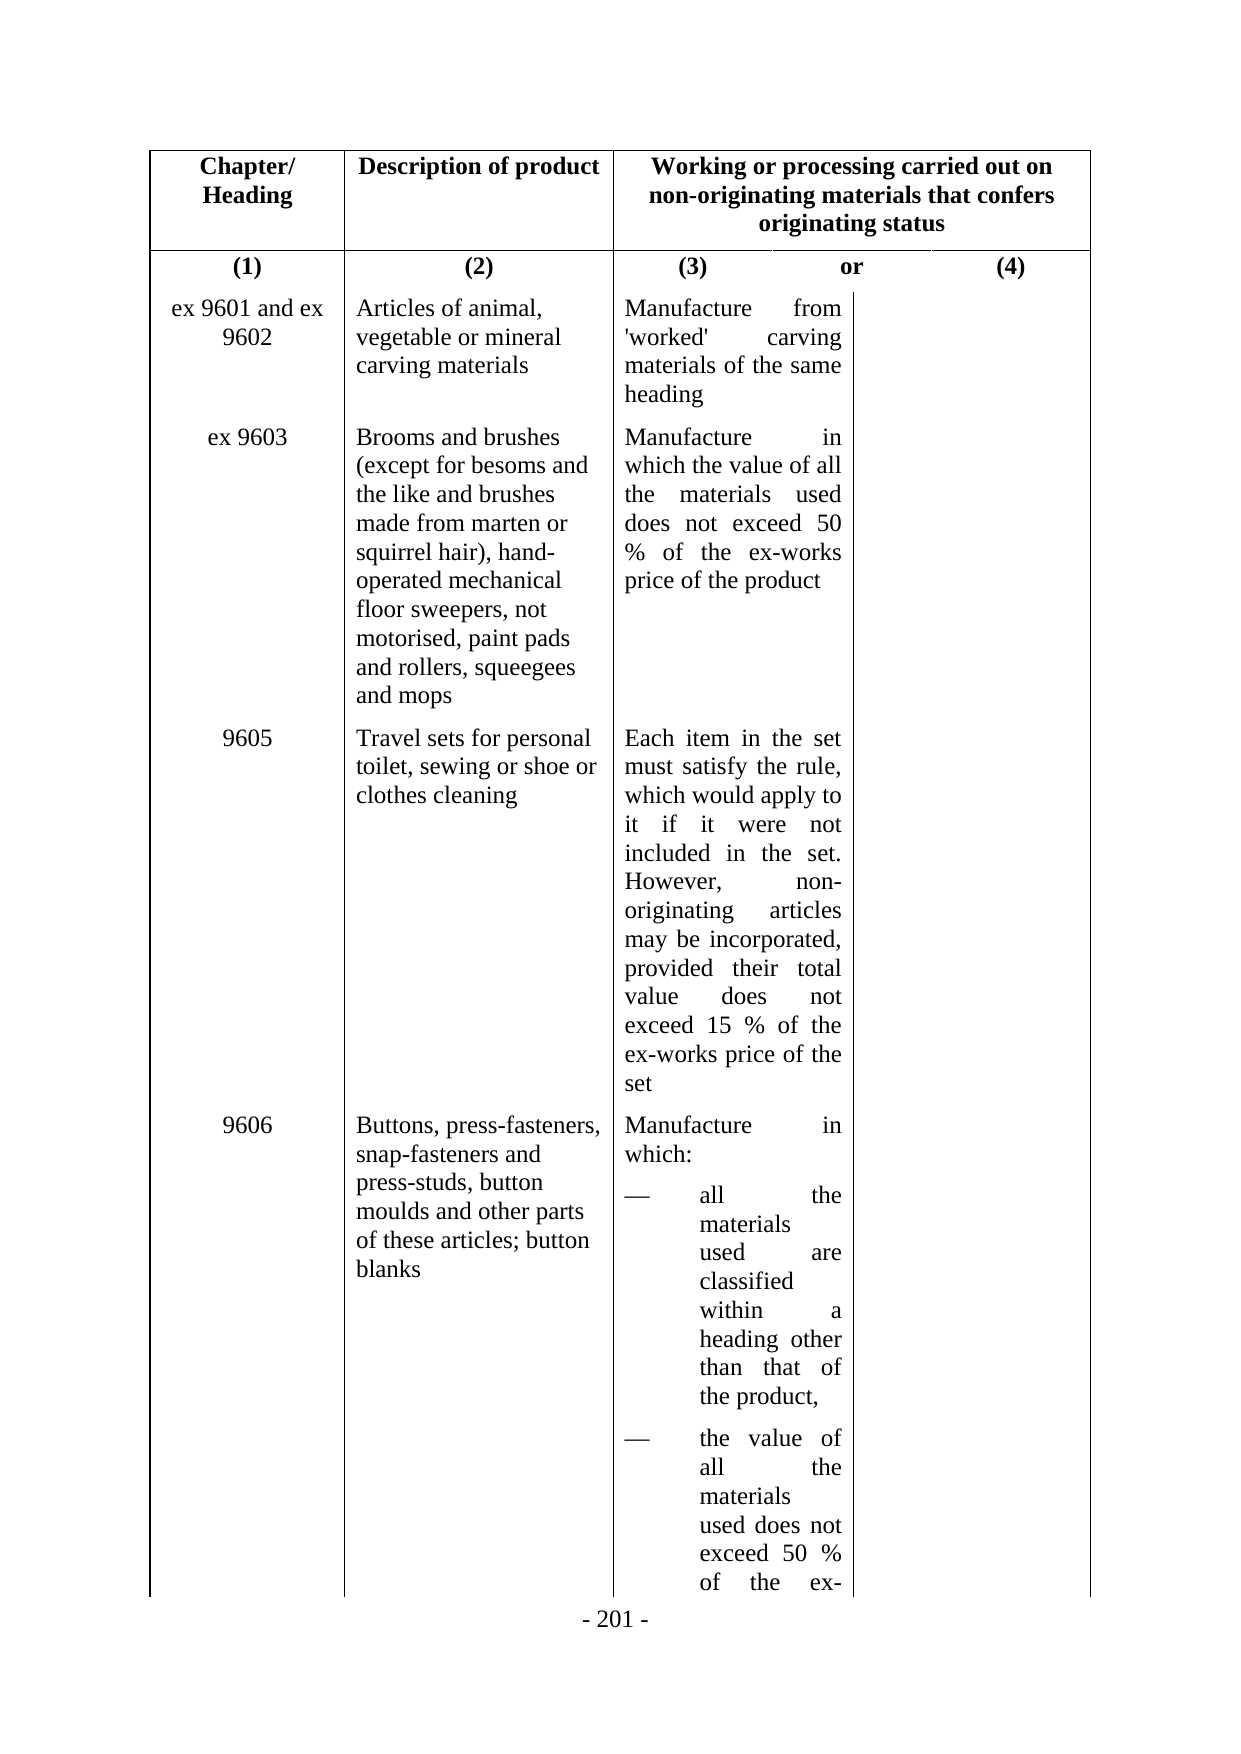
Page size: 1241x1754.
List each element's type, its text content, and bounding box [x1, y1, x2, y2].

table_cell Articles of animal, vegetable or mineral carving materials [345, 293, 613, 421]
table_cell (2) [345, 251, 613, 292]
table_cell (4) [932, 251, 1090, 292]
table_cell [854, 422, 1090, 722]
table_header Description of product [345, 151, 613, 250]
table_cell Travel sets for personal toilet, sewing or shoe or clothes cleaning [345, 723, 613, 1109]
table_cell 9605 [151, 723, 344, 1109]
table_cell [854, 1424, 1090, 1596]
table_cell [854, 293, 1090, 421]
table_cell 9606 [151, 1110, 344, 1422]
table_header Chapter/Heading [151, 151, 344, 250]
table_cell Each item in the set must satisfy the rule, which would apply to it if it were not included in the set. However, non-originating articles may be incorporated, provided their total value does not exceed 15 % of the ex-works price of the set [614, 723, 853, 1109]
table_cell Buttons, press-fasteners, snap-fasteners and press-studs, button moulds and other parts of these articles; button blanks [345, 1110, 613, 1422]
table_header Working or processing carried out on non-originating materials that confers originating status [614, 151, 1090, 250]
table_cell (1) [151, 251, 344, 292]
table_cell [151, 1424, 344, 1596]
table_cell — the value of all the materials used does not exceed 50 % of the ex- [614, 1424, 853, 1596]
table_cell [345, 1424, 613, 1596]
table_cell (3) [614, 251, 772, 292]
table_cell Manufacture in which: — all the materials used are classified within a heading other than that of the product, [614, 1110, 853, 1422]
table_cell or [773, 251, 931, 292]
table_cell Manufacture in which the value of all the materials used does not exceed 50 % of the ex-works price of the product [614, 422, 853, 722]
table_cell Brooms and brushes (except for besoms and the like and brushes made from marten or squirrel hair), hand-operated mechanical floor sweepers, not motorised, paint pads and rollers, squeegees and mops [345, 422, 613, 722]
table_cell ex 9601 and ex 9602 [151, 293, 344, 421]
table_cell ex 9603 [151, 422, 344, 722]
table_cell [854, 1110, 1090, 1422]
table_cell Manufacture from 'worked' carving materials of the same heading [614, 293, 853, 421]
table_cell [854, 723, 1090, 1109]
